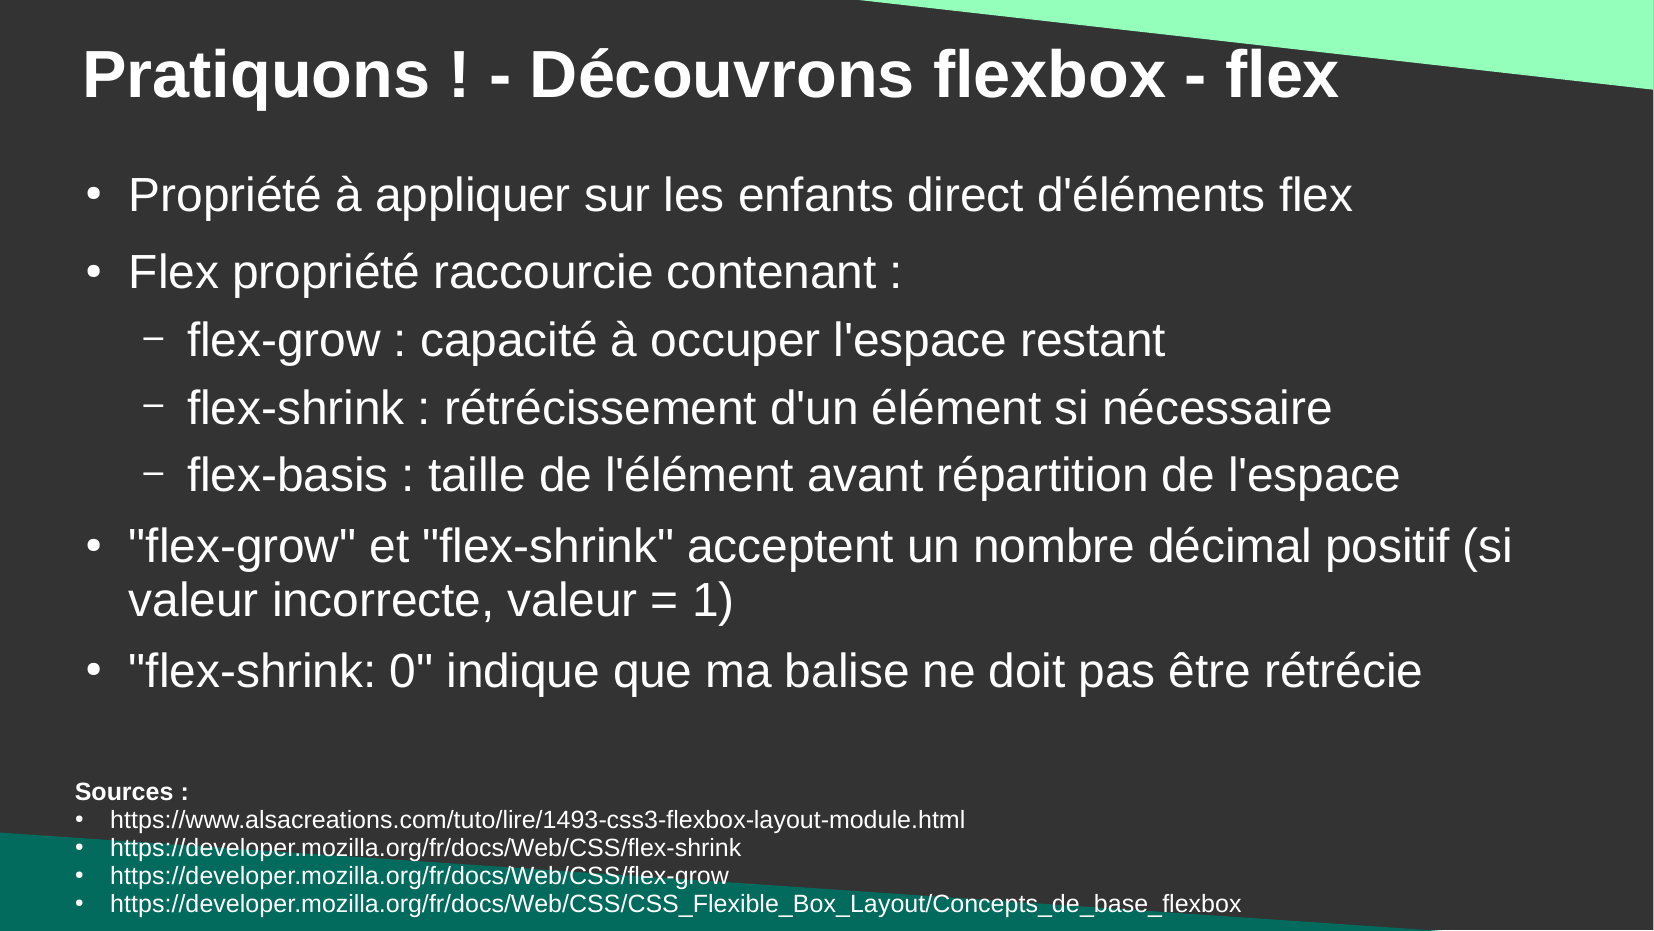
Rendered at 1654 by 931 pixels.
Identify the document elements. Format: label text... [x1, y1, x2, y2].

text_box Sources : https://www.alsacreations.com/tuto/lire/1493-css3-flexbox-layout-module.html https://developer.mozilla.org/fr/docs/Web/CSS/flex-shrink https://developer.mozilla.org/fr/docs/Web/CSS/flex-grow https://developer.mozilla.org/fr/docs/Web/CSS/CSS_Flexible_Box_Layout/Concepts_de_base_flexbox [60, 770, 1546, 931]
title Pratiquons ! - Découvrons flexbox - flex [82, 37, 1630, 112]
list Propriété à appliquer sur les enfants direct d'éléments flex Flex propriété raccourcie contenant : flex-grow : capacité à occuper l'espace restant flex-shrink : rétrécissement d'un élément si nécessaire flex-basis : taille de l'élément avant répartition de l'espace "flex-grow" et "flex-shrink" acceptent un nombre décimal positif (si valeur incorrecte, valeur = 1) "flex-shrink: 0" indique que ma balise ne doit pas être rétrécie [70, 168, 1619, 709]
text_box [858, 0, 1654, 90]
